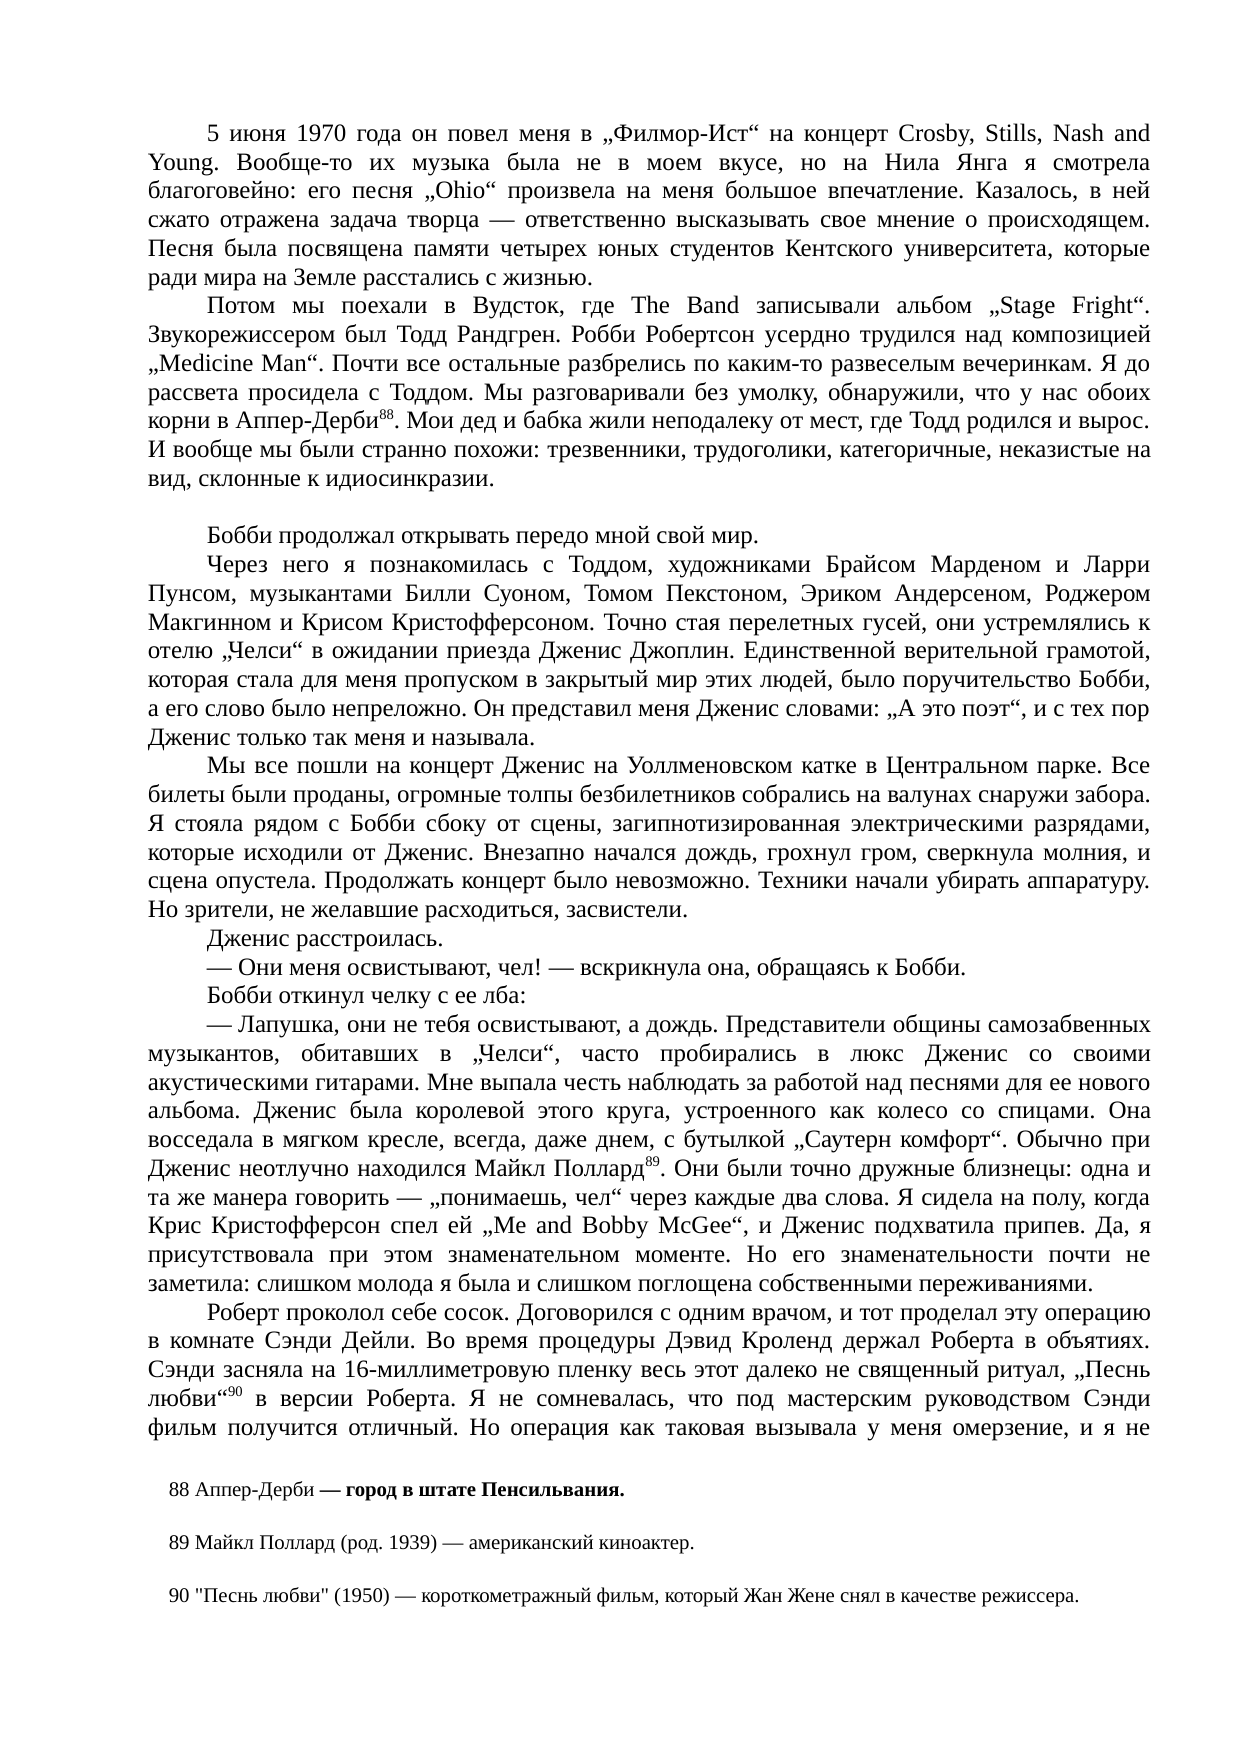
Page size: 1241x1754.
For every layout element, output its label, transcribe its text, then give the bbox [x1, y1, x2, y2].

text — Они меня освистывают, чел! — вскрикнула она, обращаясь к Бобби. [148, 952, 1152, 981]
text Роберт проколол себе сосок. Договорился с одним врачом, и тот проделал эту операцию в комнате Сэнди Дейли. Во время процедуры Дэвид Кроленд держал Роберта в объятиях. Сэнди засняла на 16-миллиметровую пленку весь этот далеко не священный ритуал, „Песнь любви“ в версии Роберта. Я не сомневалась, что под мастерским руководством Сэнди фильм получится отличный. Но операция как таковая вызывала у меня омерзение, и я не [148, 1297, 1152, 1441]
text Через него я познакомилась с Тоддом, художниками Брайсом Марденом и Ларри Пунсом, музыкантами Билли Суоном, Томом Пекстоном, Эриком Андерсеном, Роджером Макгинном и Крисом Кристофферсоном. Точно стая перелетных гусей, они устремлялись к отелю „Челси“ в ожидании приезда Дженис Джоплин. Единственной верительной грамотой, которая стала для меня пропуском в закрытый мир этих людей, было поручительство Бобби, а его слово было непреложно. Он представил меня Дженис словами: „А это поэт“, и с тех пор Дженис только так меня и называла. [148, 549, 1152, 751]
text 5 июня 1970 года он повел меня в „Филмор-Ист“ на концерт Crosby, Stills, Nash and Young. Вообще-то их музыка была не в моем вкусе, но на Нила Янга я смотрела благоговейно: его песня „Ohio“ произвела на меня большое впечатление. Казалось, в ней сжато отражена задача творца — ответственно высказывать свое мнение о происходящем. Песня была посвящена памяти четырех юных студентов Кентского университета, которые ради мира на Земле расстались с жизнью. [148, 118, 1152, 291]
text Мы все пошли на концерт Дженис на Уоллменовском катке в Центральном парке. Все билеты были проданы, огромные толпы безбилетников собрались на валунах снаружи забора. Я стояла рядом с Бобби сбоку от сцены, загипнотизированная электрическими разрядами, которые исходили от Дженис. Внезапно начался дождь, грохнул гром, сверкнула молния, и сцена опустела. Продолжать концерт было невозможно. Техники начали убирать аппаратуру. Но зрители, не желавшие расходиться, засвистели. [148, 751, 1152, 923]
text Майкл Поллард (род. 1939) — американский киноактер. [148, 1530, 1152, 1554]
text Бобби откинул челку с ее лба: [148, 981, 1152, 1009]
text Аппер-Дерби — город в штате Пенсильвания. [148, 1477, 1152, 1501]
text — Лапушка, они не тебя освистывают, а дождь. Представители общины самозабвенных музыкантов, обитавших в „Челси“, часто пробирались в люкс Дженис со своими акустическими гитарами. Мне выпала честь наблюдать за работой над песнями для ее нового альбома. Дженис была королевой этого круга, устроенного как колесо со спицами. Она восседала в мягком кресле, всегда, даже днем, с бутылкой „Саутерн комфорт“. Обычно при Дженис неотлучно находился Майкл Поллард. Они были точно дружные близнецы: одна и та же манера говорить — „понимаешь, чел“ через каждые два слова. Я сидела на полу, когда Крис Кристофферсон спел ей „Me and Bobby McGee“, и Дженис подхватила припев. Да, я присутствовала при этом знаменательном моменте. Но его знаменательности почти не заметила: слишком молода я была и слишком поглощена собственными переживаниями. [148, 1009, 1152, 1297]
text Потом мы поехали в Вудсток, где The Band записывали альбом „Stage Fright“. Звукорежиссером был Тодд Рандгрен. Робби Робертсон усердно трудился над композицией „Medicine Man“. Почти все остальные разбрелись по каким-то развеселым вечеринкам. Я до рассвета просидела с Тоддом. Мы разговаривали без умолку, обнаружили, что у нас обоих корни в Аппер-Дерби. Мои дед и бабка жили неподалеку от мест, где Тодд родился и вырос. И вообще мы были странно похожи: трезвенники, трудоголики, категоричные, неказистые на вид, склонные к идиосинкразии. [148, 291, 1152, 492]
text Бобби продолжал открывать передо мной свой мир. [148, 521, 1152, 549]
text Дженис расстроилась. [148, 923, 1152, 952]
text "Песнь любви" (1950) — короткометражный фильм, который Жан Жене снял в качестве режиссера. [148, 1583, 1152, 1607]
